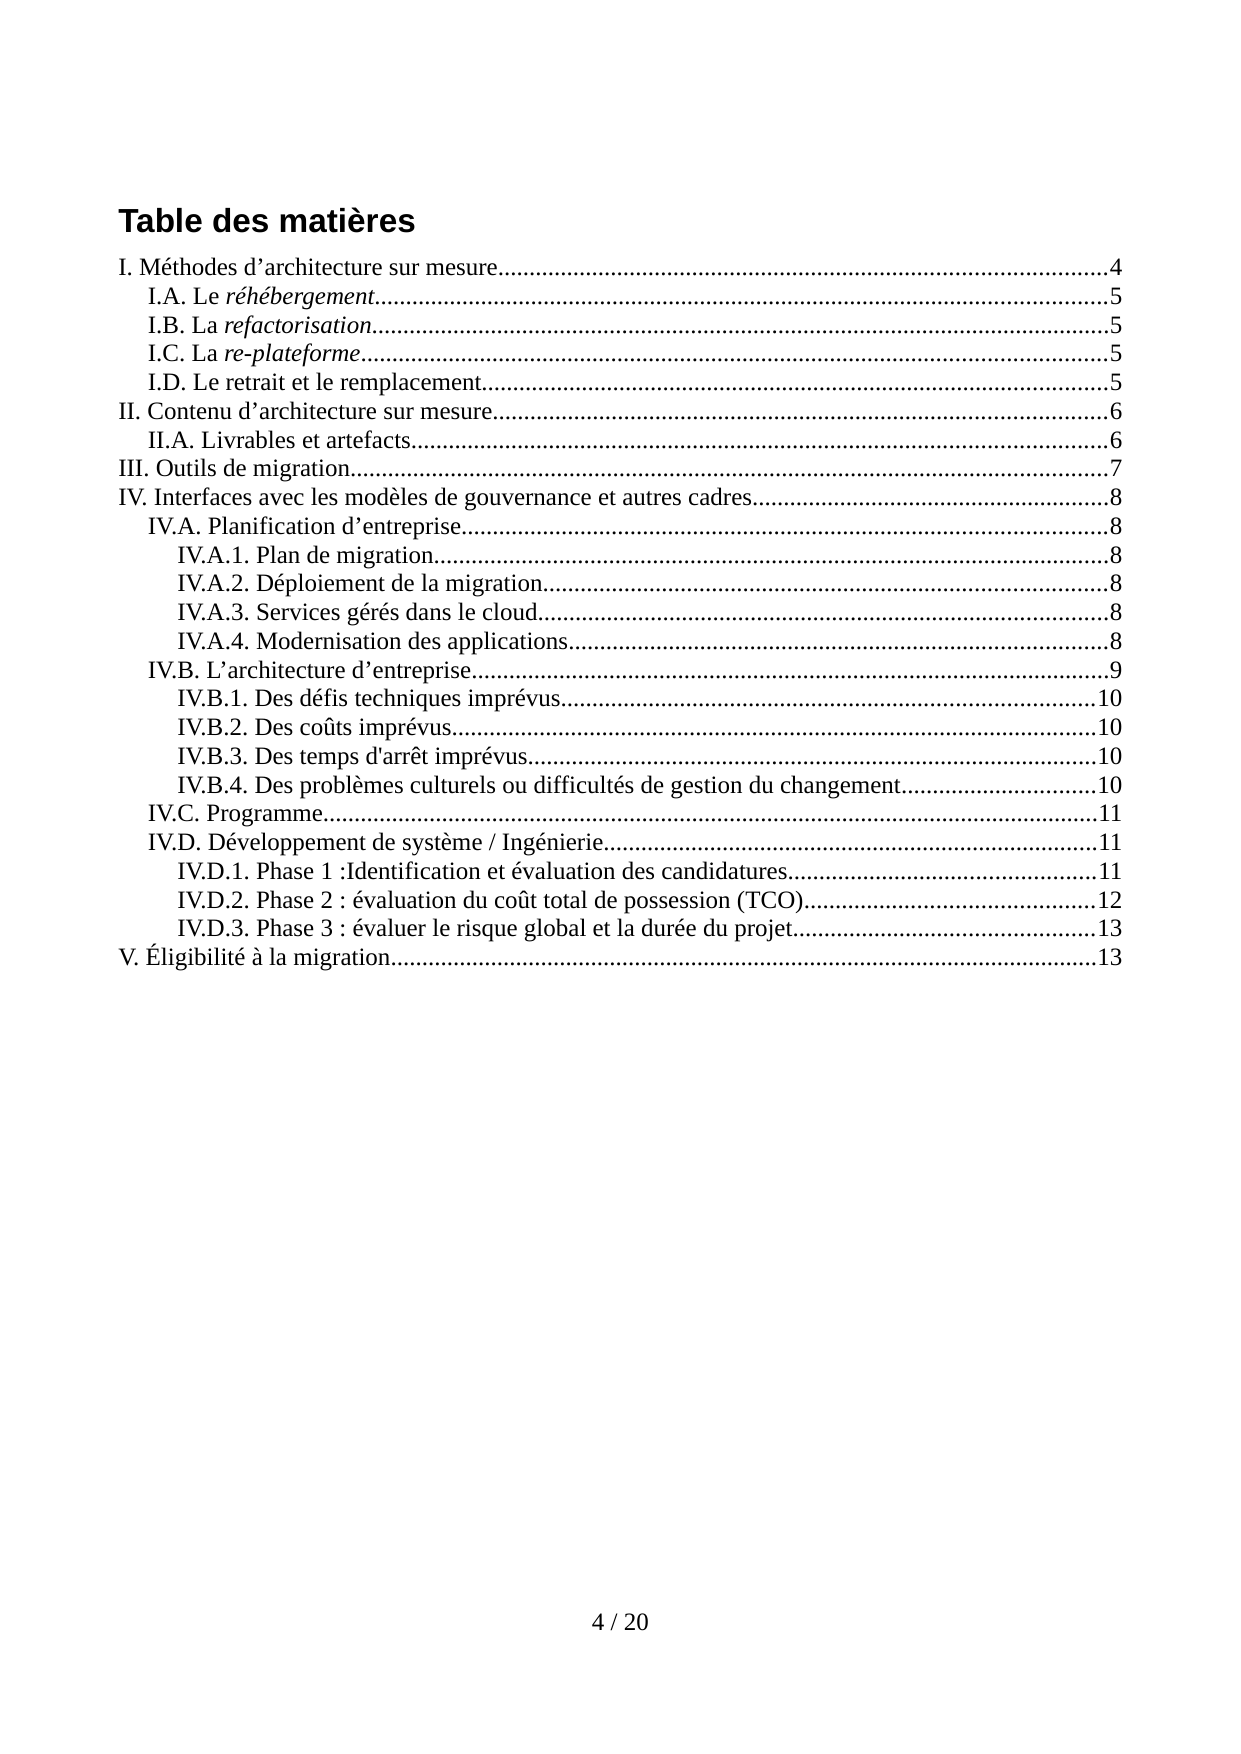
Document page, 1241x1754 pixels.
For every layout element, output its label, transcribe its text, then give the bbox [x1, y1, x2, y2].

text IV.C. Programme 11 [148, 798, 1122, 827]
text IV.B.2. Des coûts imprévus 10 [177, 712, 1122, 741]
text IV. Interfaces avec les modèles de gouvernance et autres cadres 8 [118, 482, 1122, 511]
text IV.B. L’architecture d’entreprise 9 [148, 655, 1122, 683]
text IV.D.1. Phase 1 :Identification et évaluation des candidatures 11 [177, 856, 1122, 885]
text IV.A.2. Déploiement de la migration 8 [177, 568, 1122, 597]
text I.D. Le retrait et le remplacement 5 [148, 367, 1122, 396]
text II. Contenu d’architecture sur mesure 6 [118, 396, 1122, 425]
text I.C. La re-plateforme 5 [148, 338, 1122, 367]
text III. Outils de migration 7 [118, 453, 1122, 482]
text IV.B.1. Des défis techniques imprévus 10 [177, 683, 1122, 712]
text IV.B.3. Des temps d'arrêt imprévus 10 [177, 741, 1122, 770]
subtitle Table des matières [118, 201, 1122, 240]
text IV.D. Développement de système / Ingénierie 11 [148, 827, 1122, 856]
text I.A. Le réhébergement 5 [148, 281, 1122, 310]
text IV.A.1. Plan de migration 8 [177, 540, 1122, 568]
text I. Méthodes d’architecture sur mesure 4 [118, 252, 1122, 281]
text IV.A.4. Modernisation des applications 8 [177, 626, 1122, 655]
text IV.D.3. Phase 3 : évaluer le risque global et la durée du projet 13 [177, 913, 1122, 942]
text IV.A.3. Services gérés dans le cloud 8 [177, 597, 1122, 626]
text IV.A. Planification d’entreprise 8 [148, 511, 1122, 540]
text I.B. La refactorisation 5 [148, 310, 1122, 338]
text IV.B.4. Des problèmes culturels ou difficultés de gestion du changement 10 [177, 770, 1122, 798]
text V. Éligibilité à la migration 13 [118, 942, 1122, 971]
text II.A. Livrables et artefacts 6 [148, 425, 1122, 453]
text IV.D.2. Phase 2 : évaluation du coût total de possession (TCO) 12 [177, 885, 1122, 913]
